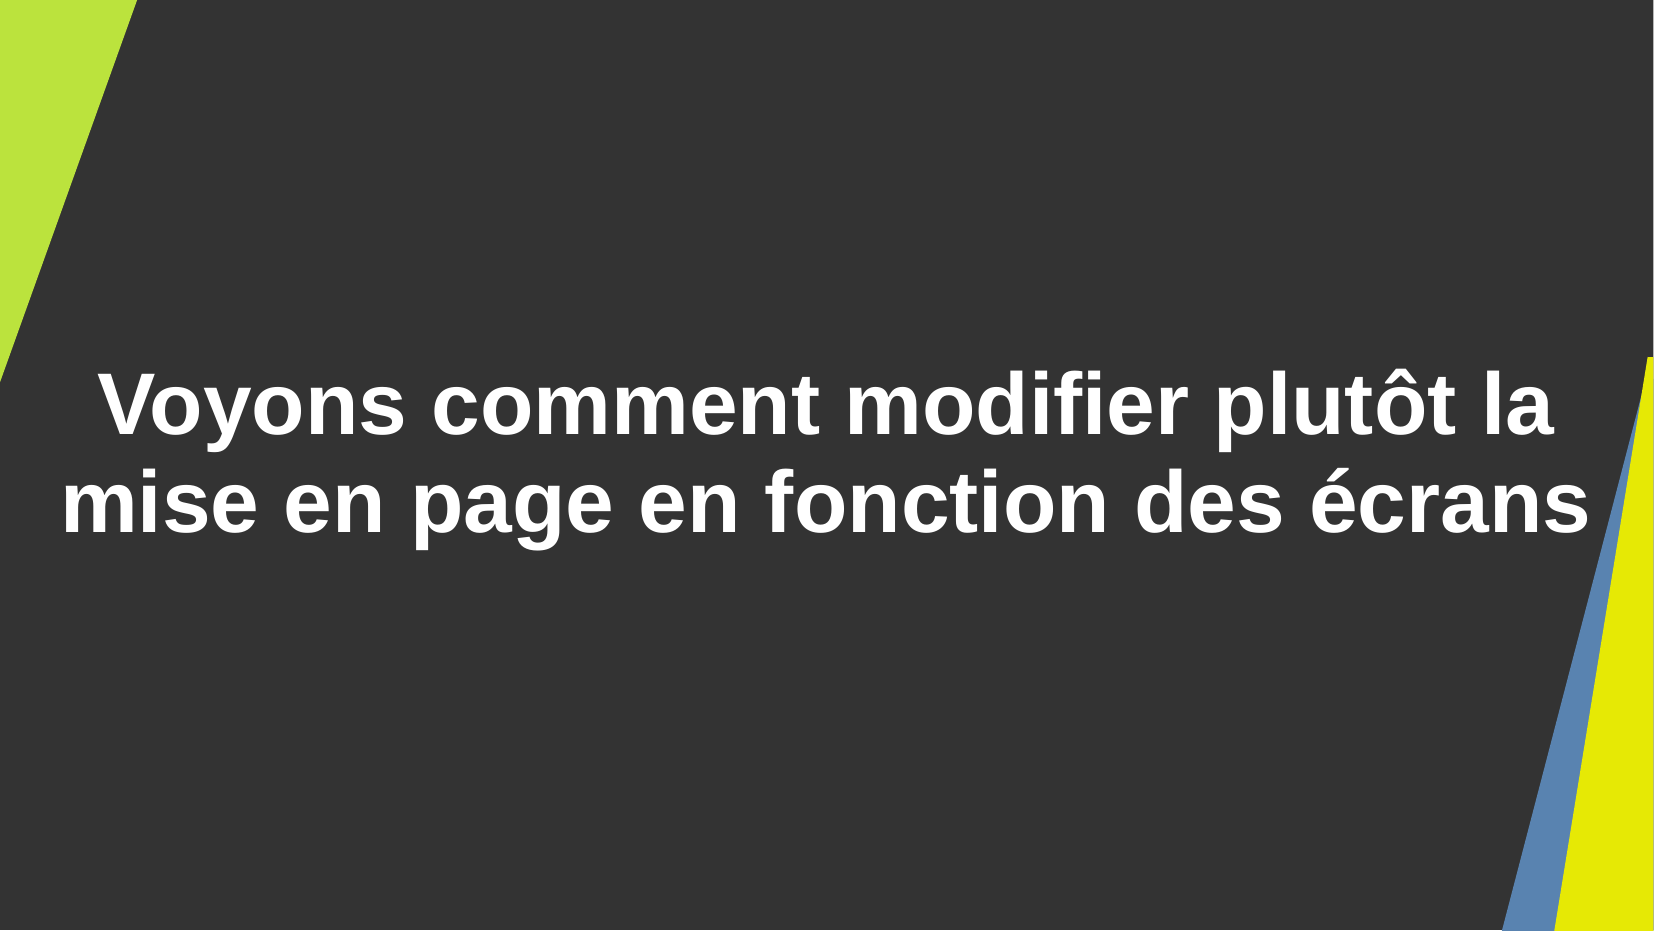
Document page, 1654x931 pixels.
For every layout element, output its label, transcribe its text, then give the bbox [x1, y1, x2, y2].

text_box [1501, 356, 1654, 931]
title Voyons comment modifier plutôt la mise en page en fonction des écrans [31, 355, 1622, 576]
text_box [0, 0, 138, 383]
